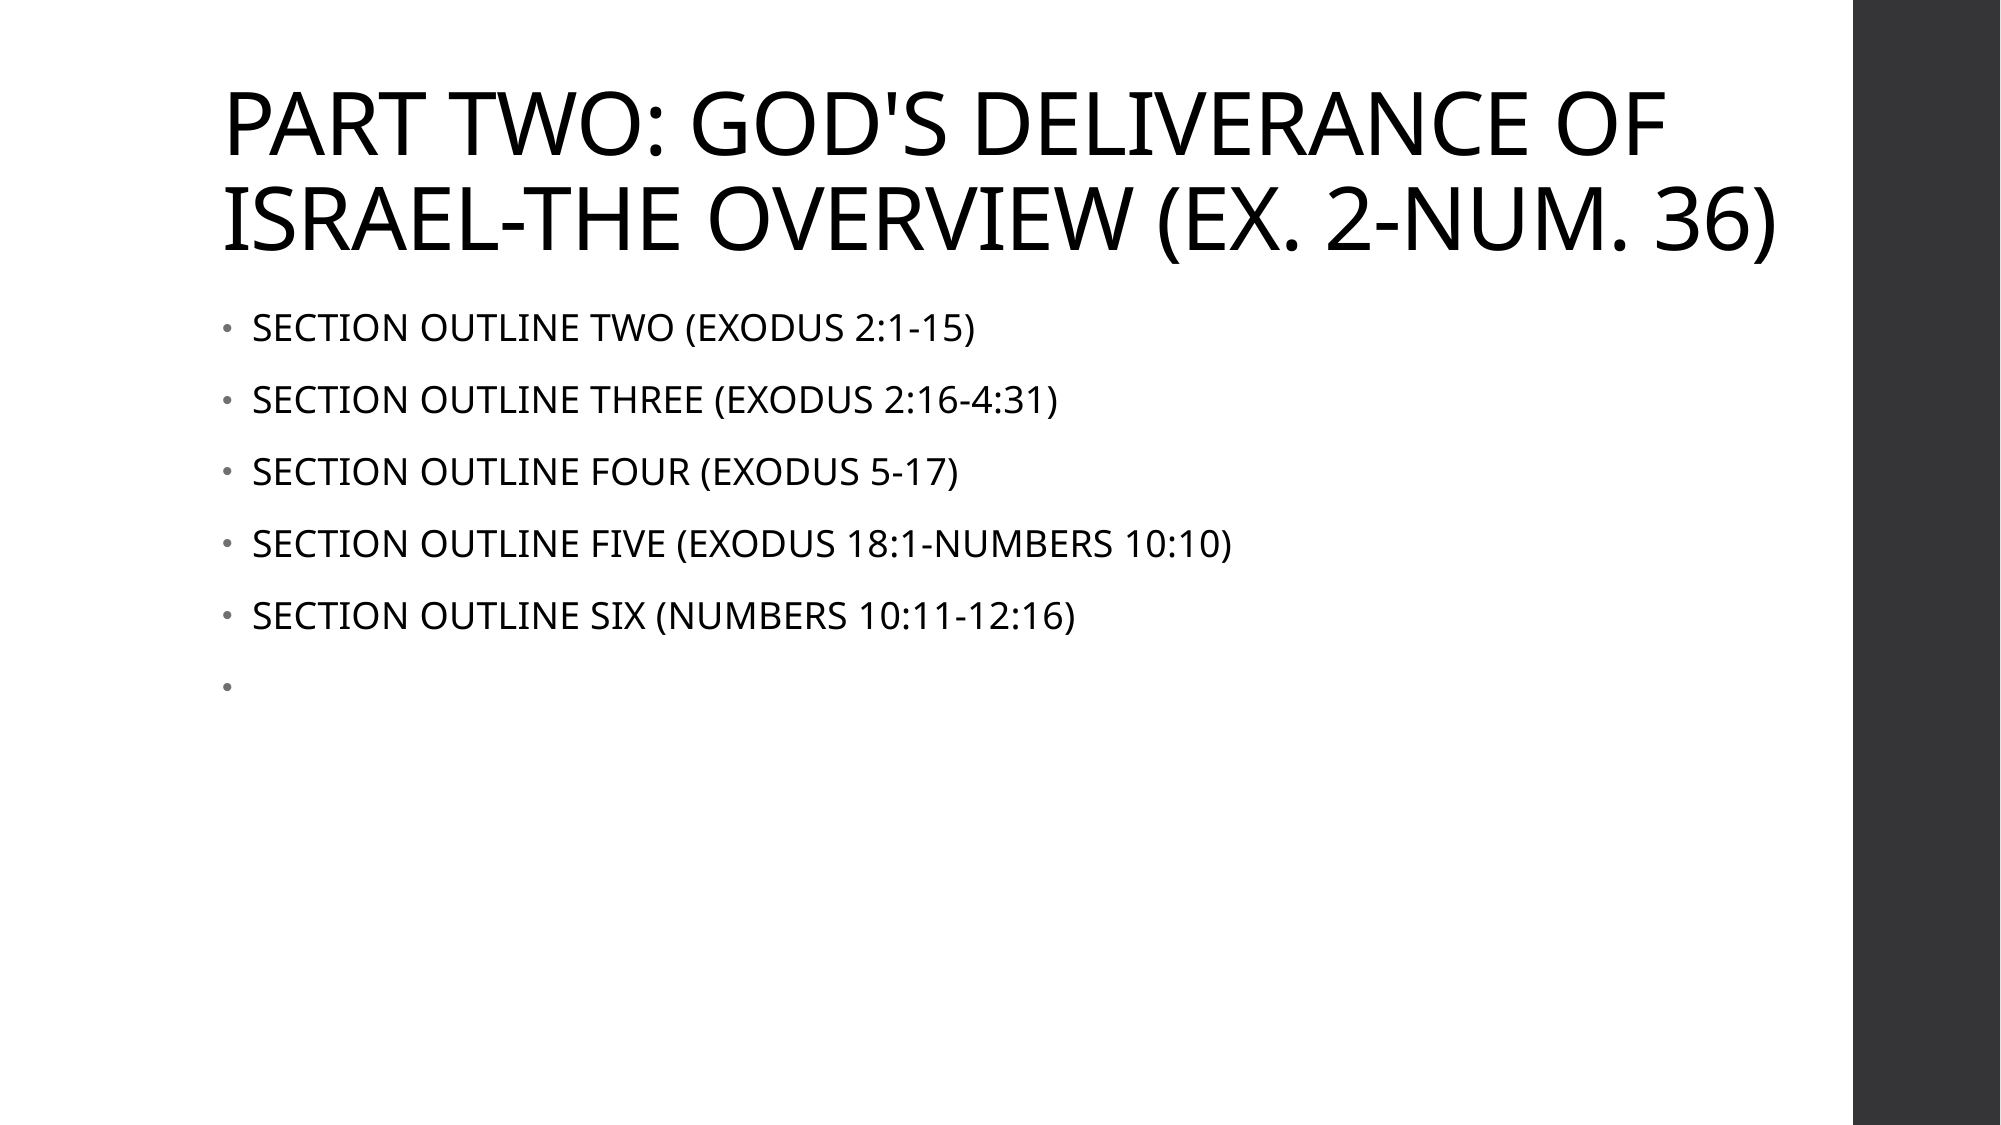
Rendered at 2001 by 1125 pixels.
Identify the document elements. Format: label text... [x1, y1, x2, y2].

title PART TWO: GOD'S DELIVERANCE OF ISRAEL-THE OVERVIEW (EX. 2-NUM. 36) [206, 60, 1797, 278]
list SECTION OUTLINE TWO (EXODUS 2:1-15) SECTION OUTLINE THREE (EXODUS 2:16-4:31) SECTION OUTLINE FOUR (EXODUS 5-17) SECTION OUTLINE FIVE (EXODUS 18:1-NUMBERS 10:10) SECTION OUTLINE SIX (NUMBERS 10:11-12:16) [206, 299, 1617, 1014]
